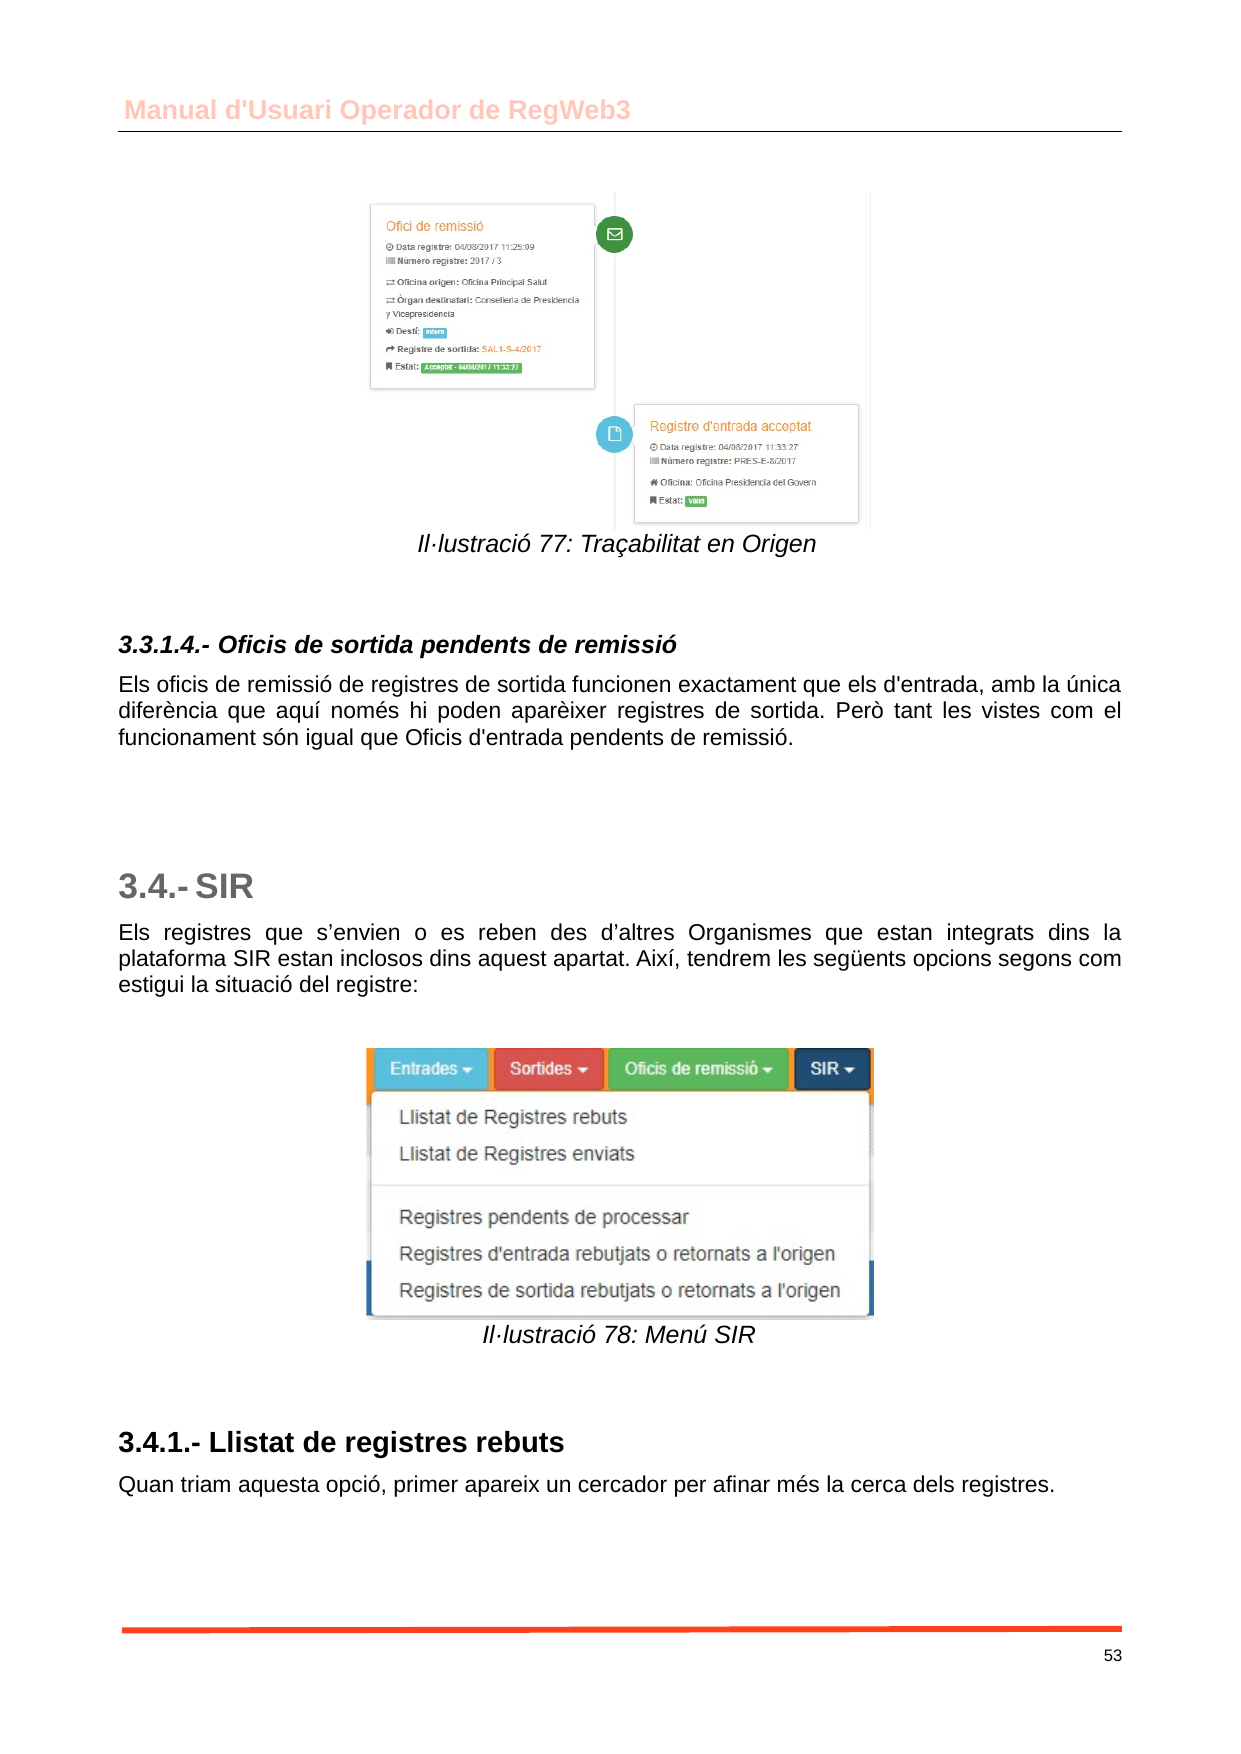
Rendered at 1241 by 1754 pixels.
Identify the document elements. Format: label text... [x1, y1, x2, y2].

picture [365, 192, 871, 530]
text Il·lustració 77: Traçabilitat en Origen [118, 530, 1118, 558]
subtitle Oficis de sortida pendents de remissió [118, 630, 1122, 658]
text Els oficis de remissió de registres de sortida funcionen exactament que els d'entrada, amb la única diferència que aquí només hi poden aparèixer registres de sortida. Però tant les vistes com el funcionament són igual que Oficis d'entrada pendents de remissió. [118, 671, 1122, 750]
text Els registres que s’envien o es reben des d’altres Organismes que estan integrats dins la plataforma SIR estan inclosos dins aquest apartat. Així, tendrem les següents opcions segons com estigui la situació del registre: [118, 918, 1122, 998]
subtitle Llistat de registres rebuts [118, 1425, 1122, 1459]
text Quan triam aquesta opció, primer apareix un cercador per afinar més la cerca dels registres. [118, 1471, 1122, 1497]
text Il·lustració 78: Menú SIR [118, 1320, 1122, 1349]
picture [366, 1048, 874, 1320]
subtitle SIR [118, 865, 1122, 906]
